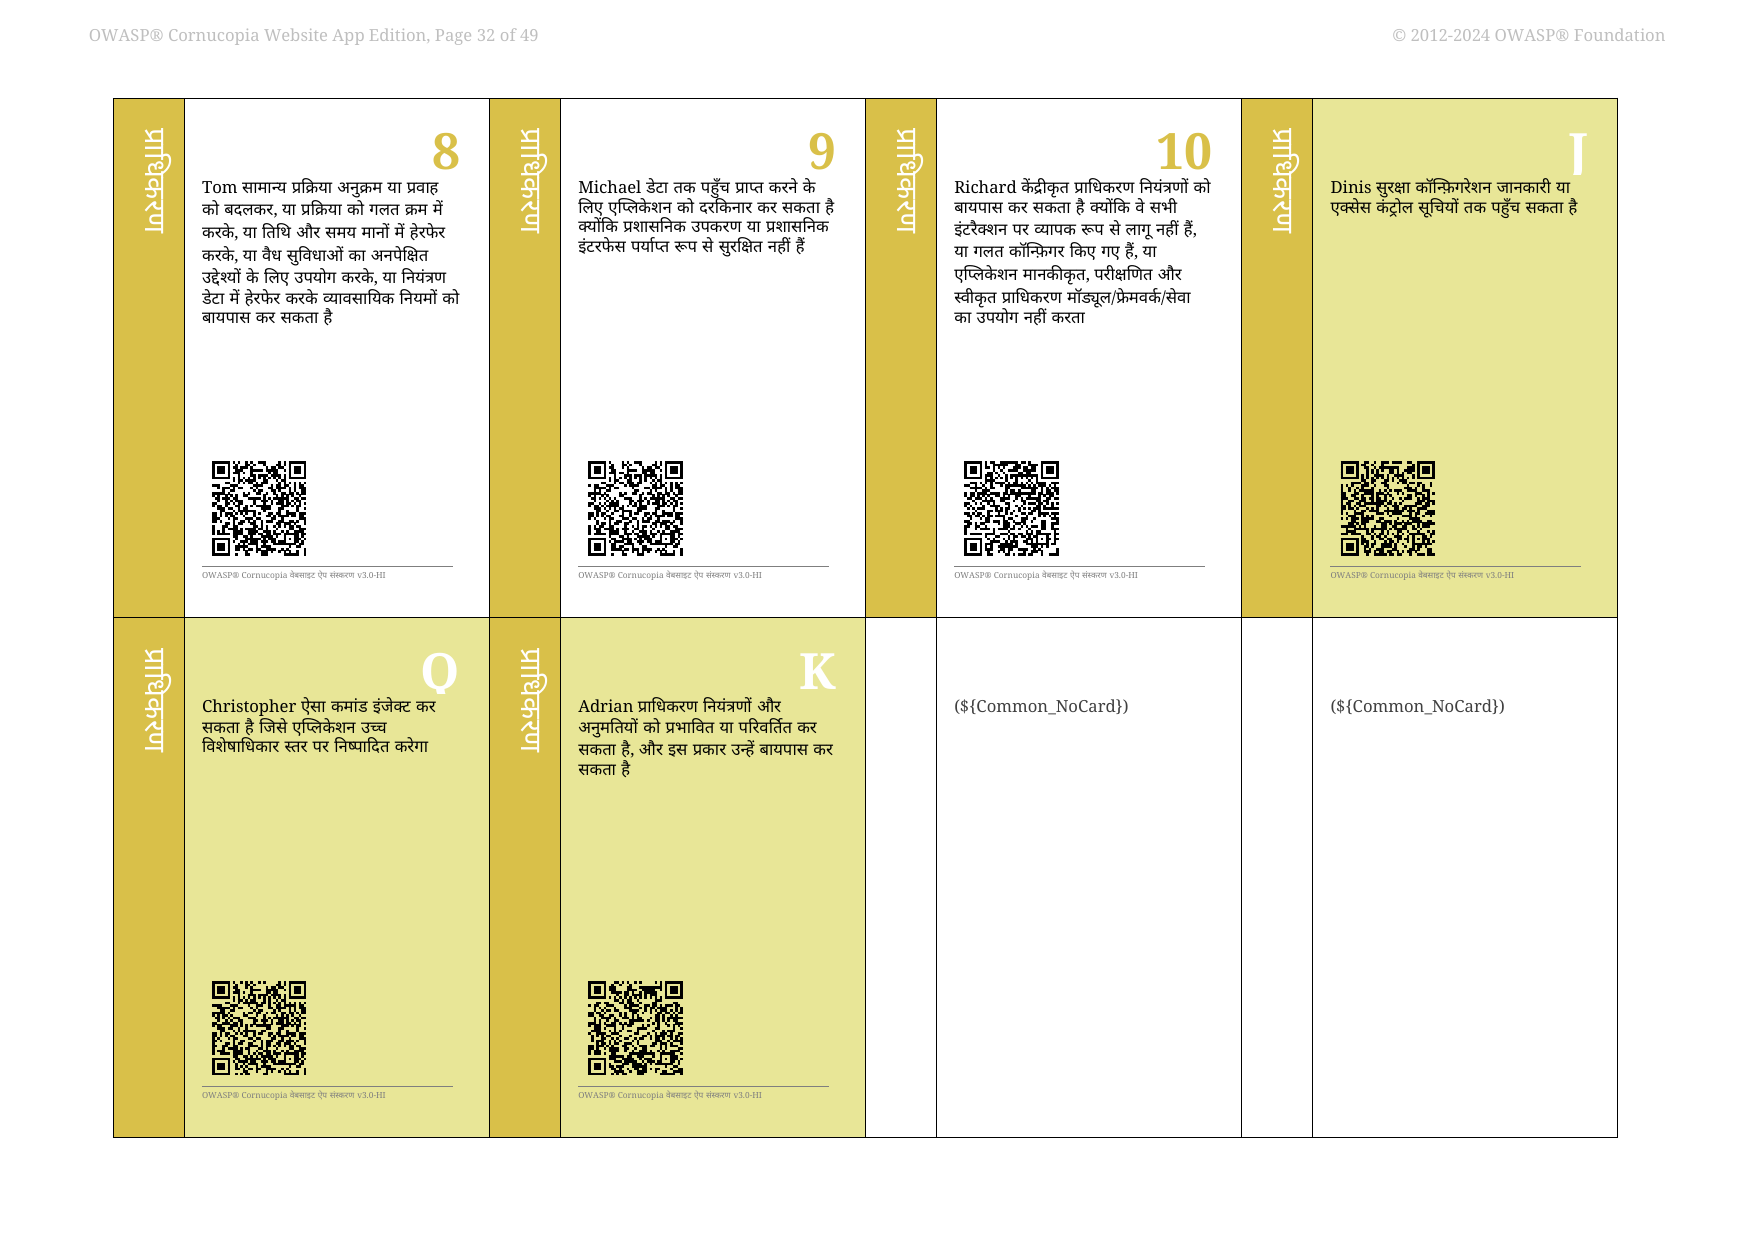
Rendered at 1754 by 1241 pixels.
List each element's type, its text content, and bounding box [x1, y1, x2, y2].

table_cell [866, 618, 936, 1137]
table_cell OWASP® Cornucopia वेबसाइट ऐप संस्करण v3.0-HI [202, 567, 453, 581]
table_cell [1313, 618, 1617, 694]
table_cell Tom सामान्य प्रक्रिया अनुक्रम या प्रवाह को बदलकर, या प्रक्रिया को गलत क्रम में करके, या तिथि और समय मानों में हेरफेर करके, या वैध सुविधाओं का अनपेक्षित उद्देश्यों के लिए उपयोग करके, या नियंत्रण डेटा में हेरफेर करके व्यावसायिक नियमों को बायपास कर सकता है [185, 174, 489, 411]
table_header [578, 931, 829, 1086]
table_header प्राधिकरण [866, 99, 936, 617]
table_cell [937, 618, 1241, 694]
table_header 8 [185, 99, 489, 174]
table_cell K [561, 618, 865, 694]
table_cell [561, 930, 865, 1137]
table_header 9 [561, 99, 865, 174]
table_header [202, 412, 453, 566]
table_cell OWASP® Cornucopia वेबसाइट ऐप संस्करण v3.0-HI [954, 567, 1205, 581]
table_cell प्राधिकरण [114, 618, 184, 1137]
table_header [954, 412, 1205, 566]
table_cell Michael डेटा तक पहुँच प्राप्त करने के लिए एप्लिकेशन को दरकिनार कर सकता है क्योंकि प्रशासनिक उपकरण या प्रशासनिक इंटरफेस पर्याप्त रूप से सुरक्षित नहीं हैं [561, 174, 865, 411]
table_cell [185, 930, 489, 1137]
table_header [578, 1101, 829, 1137]
table_header [1330, 412, 1581, 566]
table_header प्राधिकरण [1242, 99, 1312, 617]
table_cell OWASP® Cornucopia वेबसाइट ऐप संस्करण v3.0-HI [578, 567, 829, 581]
table_cell (${Common_NoCard}) [1313, 694, 1617, 930]
table_cell (${Common_NoCard}) [937, 694, 1241, 930]
table_cell Dinis सुरक्षा कॉन्फ़िगरेशन जानकारी या एक्सेस कंट्रोल सूचियों तक पहुँच सकता है [1313, 174, 1617, 411]
table_cell [185, 411, 489, 617]
table_cell [937, 930, 1241, 1137]
table_header J [1313, 99, 1617, 174]
table_cell प्राधिकरण [490, 618, 560, 1137]
table_cell [1242, 618, 1312, 1137]
table_header [202, 931, 453, 1086]
table_cell [1313, 930, 1617, 1137]
table_cell OWASP® Cornucopia वेबसाइट ऐप संस्करण v3.0-HI [578, 1087, 829, 1101]
table_cell OWASP® Cornucopia वेबसाइट ऐप संस्करण v3.0-HI [1330, 567, 1581, 581]
table_cell [561, 411, 865, 617]
table_header प्राधिकरण [490, 99, 560, 617]
table_cell Q [185, 618, 489, 694]
table_cell Adrian प्राधिकरण नियंत्रणों और अनुमतियों को प्रभावित या परिवर्तित कर सकता है, और इस प्रकार उन्हें बायपास कर सकता है [561, 694, 865, 930]
table_header 10 [937, 99, 1241, 174]
table_header [578, 412, 829, 566]
table_cell [937, 411, 1241, 617]
table_cell Richard केंद्रीकृत प्राधिकरण नियंत्रणों को बायपास कर सकता है क्योंकि वे सभी इंटरैक्शन पर व्यापक रूप से लागू नहीं हैं, या गलत कॉन्फ़िगर किए गए हैं, या एप्लिकेशन मानकीकृत, परीक्षणित और स्वीकृत प्राधिकरण मॉड्यूल/फ्रेमवर्क/सेवा का उपयोग नहीं करता [937, 174, 1241, 411]
table_cell Christopher ऐसा कमांड इंजेक्ट कर सकता है जिसे एप्लिकेशन उच्च विशेषाधिकार स्तर पर निष्पादित करेगा [185, 694, 489, 930]
table_cell OWASP® Cornucopia वेबसाइट ऐप संस्करण v3.0-HI [202, 1087, 453, 1101]
table_cell [1313, 411, 1617, 617]
table_header प्राधिकरण [114, 99, 184, 617]
table_header [108, 98, 113, 1137]
